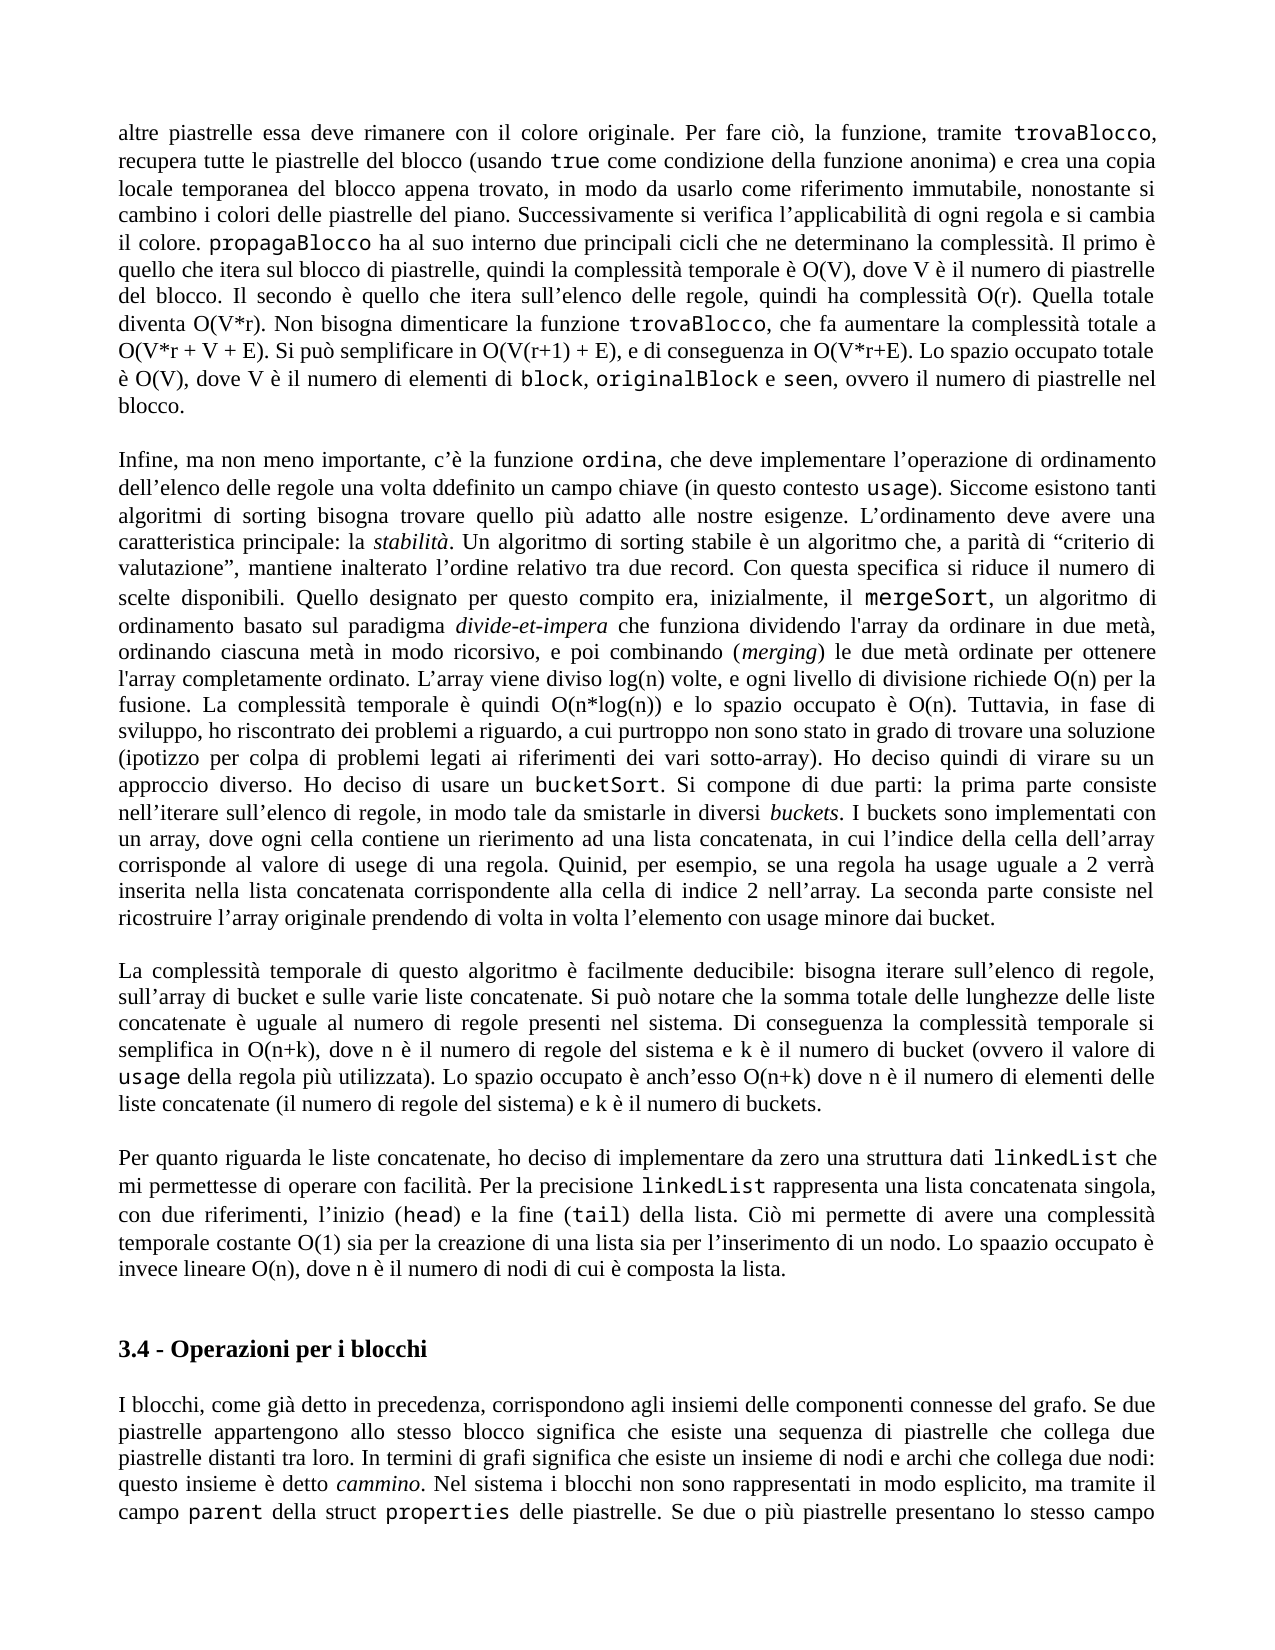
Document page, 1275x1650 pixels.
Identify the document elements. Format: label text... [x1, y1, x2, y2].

text 3.4 - Operazioni per i blocchi [118, 1334, 1157, 1363]
text La complessità temporale di questo algoritmo è facilmente deducibile: bisogna iterare sull’elenco di regole, sull’array di bucket e sulle varie liste concatenate. Si può notare che la somma totale delle lunghezze delle liste concatenate è uguale al numero di regole presenti nel sistema. Di conseguenza la complessità temporale si semplifica in O(n+k), dove n è il numero di regole del sistema e k è il numero di bucket (ovvero il valore di usage della regola più utilizzata). Lo spazio occupato è anch’esso O(n+k) dove n è il numero di elementi delle liste concatenate (il numero di regole del sistema) e k è il numero di buckets. [118, 957, 1157, 1117]
text altre piastrelle essa deve rimanere con il colore originale. Per fare ciò, la funzione, tramite trovaBlocco, recupera tutte le piastrelle del blocco (usando true come condizione della funzione anonima) e crea una copia locale temporanea del blocco appena trovato, in modo da usarlo come riferimento immutabile, nonostante si cambino i colori delle piastrelle del piano. Successivamente si verifica l’applicabilità di ogni regola e si cambia il colore. propagaBlocco ha al suo interno due principali cicli che ne determinano la complessità. Il primo è quello che itera sul blocco di piastrelle, quindi la complessità temporale è O(V), dove V è il numero di piastrelle del blocco. Il secondo è quello che itera sull’elenco delle regole, quindi ha complessità O(r). Quella totale diventa O(V*r). Non bisogna dimenticare la funzione trovaBlocco, che fa aumentare la complessità totale a O(V*r + V + E). Si può semplificare in O(V(r+1) + E), e di conseguenza in O(V*r+E). Lo spazio occupato totale è O(V), dove V è il numero di elementi di block, originalBlock e seen, ovvero il numero di piastrelle nel blocco. [118, 118, 1157, 418]
text Infine, ma non meno importante, c’è la funzione ordina, che deve implementare l’operazione di ordinamento dell’elenco delle regole una volta ddefinito un campo chiave (in questo contesto usage). Siccome esistono tanti algoritmi di sorting bisogna trovare quello più adatto alle nostre esigenze. L’ordinamento deve avere una caratteristica principale: la stabilità. Un algoritmo di sorting stabile è un algoritmo che, a parità di “criterio di valutazione”, mantiene inalterato l’ordine relativo tra due record. Con questa specifica si riduce il numero di scelte disponibili. Quello designato per questo compito era, inizialmente, il mergeSort, un algoritmo di ordinamento basato sul paradigma divide-et-impera che funziona dividendo l'array da ordinare in due metà, ordinando ciascuna metà in modo ricorsivo, e poi combinando (merging) le due metà ordinate per ottenere l'array completamente ordinato. L’array viene diviso log(n) volte, e ogni livello di divisione richiede O(n) per la fusione. La complessità temporale è quindi O(n*log(n)) e lo spazio occupato è O(n). Tuttavia, in fase di sviluppo, ho riscontrato dei problemi a riguardo, a cui purtroppo non sono stato in grado di trovare una soluzione (ipotizzo per colpa di problemi legati ai riferimenti dei vari sotto-array). Ho deciso quindi di virare su un approccio diverso. Ho deciso di usare un bucketSort. Si compone di due parti: la prima parte consiste nell’iterare sull’elenco di regole, in modo tale da smistarle in diversi buckets. I buckets sono implementati con un array, dove ogni cella contiene un rierimento ad una lista concatenata, in cui l’indice della cella dell’array corrisponde al valore di usege di una regola. Quinid, per esempio, se una regola ha usage uguale a 2 verrà inserita nella lista concatenata corrispondente alla cella di indice 2 nell’array. La seconda parte consiste nel ricostruire l’array originale prendendo di volta in volta l’elemento con usage minore dai bucket. [118, 445, 1157, 930]
text Per quanto riguarda le liste concatenate, ho deciso di implementare da zero una struttura dati linkedList che mi permettesse di operare con facilità. Per la precisione linkedList rappresenta una lista concatenata singola, con due riferimenti, l’inizio (head) e la fine (tail) della lista. Ciò mi permette di avere una complessità temporale costante O(1) sia per la creazione di una lista sia per l’inserimento di un nodo. Lo spaazio occupato è invece lineare O(n), dove n è il numero di nodi di cui è composta la lista. [118, 1143, 1157, 1281]
text I blocchi, come già detto in precedenza, corrispondono agli insiemi delle componenti connesse del grafo. Se due piastrelle appartengono allo stesso blocco significa che esiste una sequenza di piastrelle che collega due piastrelle distanti tra loro. In termini di grafi significa che esiste un insieme di nodi e archi che collega due nodi: questo insieme è detto cammino. Nel sistema i blocchi non sono rappresentati in modo esplicito, ma tramite il campo parent della struct properties delle piastrelle. Se due o più piastrelle presentano lo stesso campo [118, 1391, 1157, 1525]
